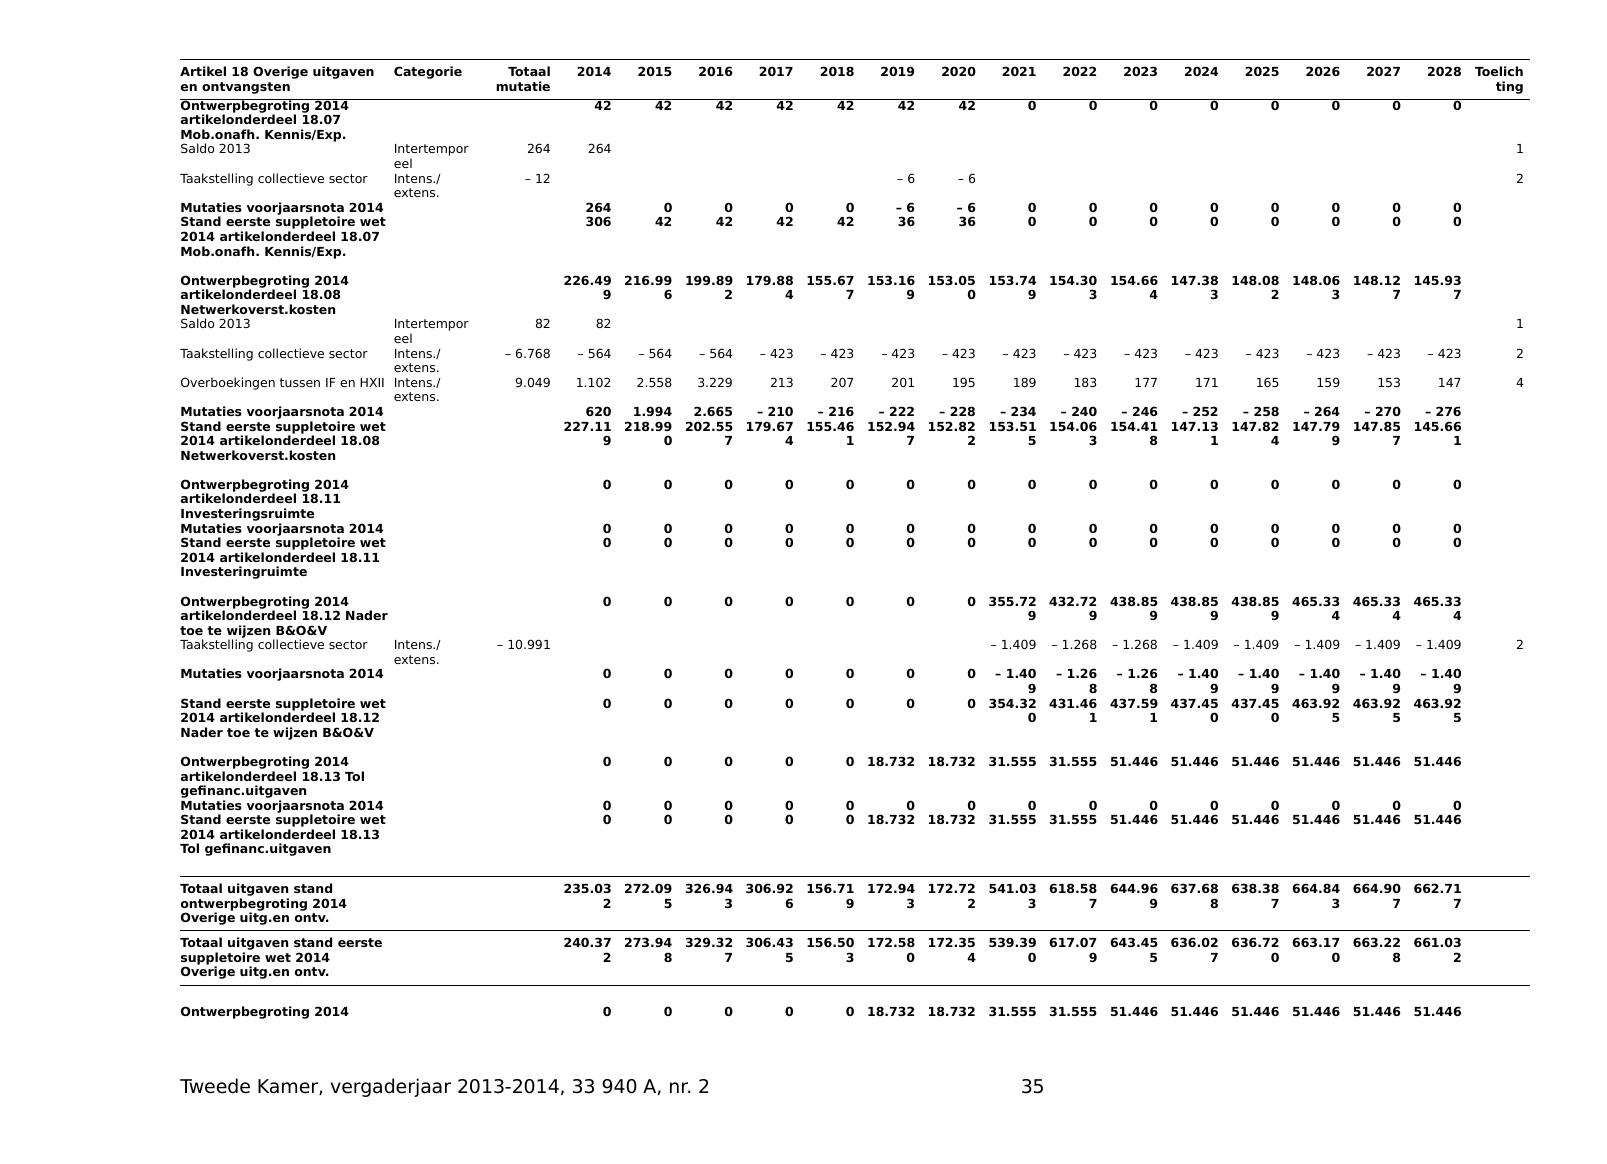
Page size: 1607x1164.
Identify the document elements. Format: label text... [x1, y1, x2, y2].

table_cell [1225, 857, 1285, 876]
table_cell 0 [860, 522, 921, 536]
table_cell 0 [557, 813, 617, 857]
table_cell 0 [1164, 536, 1224, 580]
table_cell 0 [557, 755, 617, 799]
table_cell 0 [1407, 201, 1467, 215]
table_cell [479, 986, 557, 1005]
table_cell Intens./extens. [388, 172, 479, 201]
table_cell 0 [557, 1005, 617, 1019]
table_cell [1407, 172, 1467, 201]
table_cell 465.334 [1285, 595, 1346, 638]
table_cell [739, 143, 799, 172]
table_cell 0 [860, 595, 921, 638]
table_cell 0 [617, 755, 678, 799]
table_cell 0 [921, 799, 982, 813]
table_cell [1164, 857, 1224, 876]
table_cell [1285, 172, 1346, 201]
table_cell [388, 463, 479, 478]
table_cell 465.334 [1346, 595, 1407, 638]
table_cell 0 [860, 668, 921, 697]
table_cell [860, 463, 921, 478]
table_cell [860, 638, 921, 667]
table_cell [739, 857, 799, 876]
table_cell – 1.409 [1164, 668, 1224, 697]
table_cell 226.499 [557, 274, 617, 317]
table_cell [678, 857, 739, 876]
table_cell 0 [678, 1005, 739, 1019]
table_cell [678, 463, 739, 478]
table_cell [1346, 143, 1407, 172]
table_cell [799, 143, 860, 172]
table_cell 0 [1285, 536, 1346, 580]
table_cell 326.943 [678, 877, 739, 930]
table_cell 202.557 [678, 420, 739, 463]
table_cell [1103, 740, 1164, 755]
table_cell 432.729 [1042, 595, 1103, 638]
table_cell [860, 986, 921, 1005]
table_cell 145.661 [1407, 420, 1467, 463]
table_cell 159 [1285, 376, 1346, 405]
table_cell [1346, 857, 1407, 876]
table_cell [479, 668, 557, 697]
table_cell 0 [678, 478, 739, 522]
table_cell – 423 [1407, 347, 1467, 376]
table_cell 4 [1468, 376, 1529, 405]
table_cell [1285, 143, 1346, 172]
table_header 2021 [982, 60, 1042, 99]
table_cell 42 [678, 100, 739, 142]
table_cell [1468, 420, 1529, 463]
table_cell [1468, 813, 1529, 857]
table_cell [388, 522, 479, 536]
table_cell [388, 1005, 479, 1019]
table_cell 0 [739, 536, 799, 580]
table_cell [557, 580, 617, 594]
table_cell 82 [557, 318, 617, 347]
table_cell 0 [1225, 478, 1285, 522]
table_cell [479, 857, 557, 876]
table_cell 0 [799, 799, 860, 813]
table_cell [982, 143, 1042, 172]
table_cell [1468, 274, 1529, 317]
table_cell 0 [1225, 100, 1285, 142]
table_cell 0 [739, 668, 799, 697]
table_cell 155.677 [799, 274, 860, 317]
table_cell 272.095 [617, 877, 678, 930]
table_cell [799, 857, 860, 876]
table_cell 541.033 [982, 877, 1042, 930]
table_cell Overboekingen tussen IF en HXII [180, 376, 388, 405]
table_cell 0 [799, 755, 860, 799]
table_cell 355.729 [982, 595, 1042, 638]
table_header Totaal mutatie [479, 60, 557, 99]
table_cell 0 [739, 1005, 799, 1019]
table_cell 0 [1407, 215, 1467, 259]
table_cell 0 [617, 799, 678, 813]
table_cell 51.446 [1164, 813, 1224, 857]
table_header 2023 [1103, 60, 1164, 99]
table_cell Intertemporeel [388, 143, 479, 172]
table_cell 0 [1225, 799, 1285, 813]
table_cell 0 [1042, 215, 1103, 259]
table_cell 0 [678, 755, 739, 799]
table_cell 0 [1346, 799, 1407, 813]
table_cell [1164, 259, 1224, 274]
table_cell [982, 580, 1042, 594]
table_cell [388, 580, 479, 594]
table_cell [982, 259, 1042, 274]
table_cell 153 [1346, 376, 1407, 405]
table_cell 0 [678, 668, 739, 697]
table_cell [479, 536, 557, 580]
table_cell 463.925 [1407, 697, 1467, 740]
table_cell 437.450 [1164, 697, 1224, 740]
table_cell 0 [1407, 478, 1467, 522]
table_cell Taakstelling collectieve sector [180, 638, 388, 667]
table_cell 0 [982, 100, 1042, 142]
table_cell [479, 478, 557, 522]
table_header 2024 [1164, 60, 1224, 99]
table_cell 201 [860, 376, 921, 405]
table_cell 0 [860, 799, 921, 813]
table_cell 0 [921, 536, 982, 580]
table_cell 0 [678, 536, 739, 580]
table_cell 179.884 [739, 274, 799, 317]
table_cell Stand eerste suppletoire wet 2014 artikelonderdeel 18.08 Netwerkoverst.kosten [180, 420, 388, 463]
table_cell 0 [557, 668, 617, 697]
table_cell 0 [739, 755, 799, 799]
table_cell 2.558 [617, 376, 678, 405]
table_cell 306.926 [739, 877, 799, 930]
table_cell [1042, 318, 1103, 347]
table_cell [1164, 463, 1224, 478]
table_cell Stand eerste suppletoire wet 2014 artikelonderdeel 18.13 Tol gefinanc.uitgaven [180, 813, 388, 857]
table_cell [982, 172, 1042, 201]
table_cell [1103, 986, 1164, 1005]
table_header 2025 [1225, 60, 1285, 99]
table_header Toelichting [1468, 60, 1529, 99]
table_cell 177 [1103, 376, 1164, 405]
table_cell Mutaties voorjaarsnota 2014 [180, 405, 388, 419]
table_cell 0 [1164, 100, 1224, 142]
table_cell [799, 986, 860, 1005]
table_cell 0 [1164, 201, 1224, 215]
table_cell [617, 580, 678, 594]
table_cell 1.994 [617, 405, 678, 419]
table_cell [799, 740, 860, 755]
table_cell 0 [982, 799, 1042, 813]
table_cell – 228 [921, 405, 982, 419]
table_cell – 252 [1164, 405, 1224, 419]
table_cell – 1.409 [1407, 668, 1467, 697]
table_cell [1042, 740, 1103, 755]
table_cell [1285, 986, 1346, 1005]
table_cell 0 [1346, 215, 1407, 259]
table_cell [1407, 143, 1467, 172]
table_cell [1042, 463, 1103, 478]
table_cell – 423 [1285, 347, 1346, 376]
table_header Artikel 18 Overige uitgaven en ontvangsten [180, 60, 388, 99]
table_cell [1285, 580, 1346, 594]
table_cell [617, 318, 678, 347]
table_cell 306 [557, 215, 617, 259]
table_cell [1468, 522, 1529, 536]
table_cell 172.943 [860, 877, 921, 930]
table_cell 0 [1285, 478, 1346, 522]
table_cell 51.446 [1164, 1005, 1224, 1019]
table_cell [1103, 143, 1164, 172]
table_cell 51.446 [1346, 813, 1407, 857]
table_cell – 423 [1164, 347, 1224, 376]
table_cell [388, 740, 479, 755]
table_cell – 1.409 [1346, 668, 1407, 697]
table_cell [1346, 580, 1407, 594]
table_cell [921, 463, 982, 478]
table_cell 31.555 [982, 755, 1042, 799]
table_cell – 1.409 [1225, 668, 1285, 697]
table_cell – 234 [982, 405, 1042, 419]
table_cell [860, 857, 921, 876]
table_cell 0 [1346, 478, 1407, 522]
table_cell 0 [678, 697, 739, 740]
table_cell 0 [678, 201, 739, 215]
table_cell 0 [1346, 100, 1407, 142]
table_cell 156.719 [799, 877, 860, 930]
table_cell [557, 172, 617, 201]
table_cell 31.555 [1042, 1005, 1103, 1019]
table_cell 51.446 [1164, 755, 1224, 799]
table_cell – 1.409 [1285, 638, 1346, 667]
table_cell Mutaties voorjaarsnota 2014 [180, 522, 388, 536]
table_cell [479, 740, 557, 755]
table_cell 18.732 [860, 813, 921, 857]
table_cell Ontwerpbegroting 2014 [180, 1005, 388, 1019]
table_cell 0 [799, 697, 860, 740]
table_cell 0 [1042, 799, 1103, 813]
table_cell – 240 [1042, 405, 1103, 419]
table_cell 207 [799, 376, 860, 405]
table_cell 0 [557, 478, 617, 522]
table_cell 664.843 [1285, 877, 1346, 930]
table_cell [1468, 1005, 1529, 1019]
table_cell [479, 215, 557, 259]
table_cell [479, 274, 557, 317]
table_cell Stand eerste suppletoire wet 2014 artikelonderdeel 18.11 Investeringruimte [180, 536, 388, 580]
table_cell [388, 259, 479, 274]
table_cell [739, 463, 799, 478]
table_cell – 423 [739, 347, 799, 376]
table_cell [479, 755, 557, 799]
table_header 2017 [739, 60, 799, 99]
table_cell [1346, 318, 1407, 347]
table_cell – 6 [921, 172, 982, 201]
table_cell [1164, 740, 1224, 755]
table_cell [678, 580, 739, 594]
table_cell [617, 143, 678, 172]
table_cell 31.555 [982, 1005, 1042, 1019]
table_cell 0 [1042, 201, 1103, 215]
table_cell [921, 580, 982, 594]
table_cell [678, 259, 739, 274]
table_cell 51.446 [1103, 813, 1164, 857]
table_cell Ontwerpbegroting 2014 artikelonderdeel 18.08 Netwerkoverst.kosten [180, 274, 388, 317]
table_cell 0 [982, 522, 1042, 536]
table_cell – 564 [617, 347, 678, 376]
table_cell [388, 931, 479, 984]
table_cell 0 [1103, 478, 1164, 522]
table_cell [1468, 201, 1529, 215]
table_cell [982, 986, 1042, 1005]
table_cell [860, 740, 921, 755]
table_cell 638.387 [1225, 877, 1285, 930]
table_cell [1468, 463, 1529, 478]
table_cell 172.580 [860, 931, 921, 984]
table_cell [1407, 580, 1467, 594]
table_cell [739, 172, 799, 201]
table_cell 0 [739, 522, 799, 536]
table_cell Ontwerpbegroting 2014 artikelonderdeel 18.11 Investeringsruimte [180, 478, 388, 522]
table_cell Intens./extens. [388, 638, 479, 667]
table_cell 438.859 [1164, 595, 1224, 638]
table_cell 0 [1285, 215, 1346, 259]
table_cell [1225, 143, 1285, 172]
table_cell 153.050 [921, 274, 982, 317]
table_cell [180, 740, 388, 755]
table_cell 0 [678, 595, 739, 638]
table_cell [1042, 172, 1103, 201]
table_cell 1.102 [557, 376, 617, 405]
table_cell 42 [799, 215, 860, 259]
table_cell 0 [557, 697, 617, 740]
table_cell 0 [799, 595, 860, 638]
table_cell 51.446 [1225, 1005, 1285, 1019]
table_cell 0 [1103, 522, 1164, 536]
table_cell [739, 259, 799, 274]
table_cell 42 [921, 100, 982, 142]
table_cell 0 [799, 813, 860, 857]
table_cell [479, 580, 557, 594]
table_cell 153.169 [860, 274, 921, 317]
table_cell 0 [1103, 215, 1164, 259]
table_cell 51.446 [1346, 1005, 1407, 1019]
table_cell 620 [557, 405, 617, 419]
table_cell [1407, 259, 1467, 274]
table_cell 644.969 [1103, 877, 1164, 930]
table_cell 0 [739, 595, 799, 638]
table_cell [739, 580, 799, 594]
table_cell 51.446 [1103, 1005, 1164, 1019]
table_cell [388, 857, 479, 876]
table_cell 0 [860, 536, 921, 580]
table_cell 18.732 [860, 755, 921, 799]
table_cell [982, 740, 1042, 755]
table_header 2022 [1042, 60, 1103, 99]
table_cell 51.446 [1407, 755, 1467, 799]
table_cell 664.907 [1346, 877, 1407, 930]
table_cell [1468, 857, 1529, 876]
table_cell 42 [678, 215, 739, 259]
table_cell [678, 638, 739, 667]
table_cell 171 [1164, 376, 1224, 405]
table_cell 0 [557, 522, 617, 536]
table_cell 0 [739, 697, 799, 740]
table_cell [1225, 740, 1285, 755]
table_cell [678, 986, 739, 1005]
table_cell [1346, 259, 1407, 274]
table_cell 155.461 [799, 420, 860, 463]
table_cell 172.354 [921, 931, 982, 984]
table_cell 0 [1346, 522, 1407, 536]
table_cell [860, 259, 921, 274]
table_cell 0 [1103, 100, 1164, 142]
table_cell [1468, 405, 1529, 419]
table_header 2015 [617, 60, 678, 99]
table_cell 154.418 [1103, 420, 1164, 463]
table_cell [1468, 877, 1529, 930]
table_cell 0 [557, 799, 617, 813]
table_cell 0 [1164, 215, 1224, 259]
table_cell – 258 [1225, 405, 1285, 419]
table_cell 0 [557, 536, 617, 580]
table_cell [388, 877, 479, 930]
table_cell [1468, 215, 1529, 259]
table_cell 183 [1042, 376, 1103, 405]
table_cell [799, 172, 860, 201]
table_cell 0 [1103, 799, 1164, 813]
table_cell [388, 215, 479, 259]
table_cell 145.937 [1407, 274, 1467, 317]
table_cell – 222 [860, 405, 921, 419]
table_cell 218.990 [617, 420, 678, 463]
table_cell 0 [617, 522, 678, 536]
table_cell 51.446 [1346, 755, 1407, 799]
table_cell 147.383 [1164, 274, 1224, 317]
table_cell 0 [678, 799, 739, 813]
table_cell 31.555 [1042, 755, 1103, 799]
table_cell 636.027 [1164, 931, 1224, 984]
table_cell [1103, 580, 1164, 594]
table_cell Saldo 2013 [180, 318, 388, 347]
table_cell 0 [860, 697, 921, 740]
table_cell [1346, 172, 1407, 201]
table_cell 0 [617, 1005, 678, 1019]
table_cell Intens./extens. [388, 376, 479, 405]
table_cell 179.674 [739, 420, 799, 463]
table_cell [1407, 318, 1467, 347]
table_cell 36 [921, 215, 982, 259]
table_cell [1042, 580, 1103, 594]
table_cell 152.947 [860, 420, 921, 463]
table_cell [557, 740, 617, 755]
table_cell 156.503 [799, 931, 860, 984]
table_cell 42 [739, 100, 799, 142]
table_cell 636.720 [1225, 931, 1285, 984]
table_cell 51.446 [1407, 813, 1467, 857]
table_cell 264 [557, 143, 617, 172]
table_cell [921, 740, 982, 755]
table_cell 18.732 [921, 755, 982, 799]
table_cell 216.996 [617, 274, 678, 317]
table_cell Totaal uitgaven stand ontwerpbegroting 2014 Overige uitg.en ontv. [180, 877, 388, 930]
table_cell 643.455 [1103, 931, 1164, 984]
table_cell [982, 318, 1042, 347]
table_cell [799, 259, 860, 274]
table_cell 0 [1042, 522, 1103, 536]
table_cell – 423 [799, 347, 860, 376]
table_cell 437.450 [1225, 697, 1285, 740]
table_cell [1285, 740, 1346, 755]
table_cell 264 [557, 201, 617, 215]
table_cell 0 [1225, 536, 1285, 580]
table_cell Taakstelling collectieve sector [180, 347, 388, 376]
table_cell [479, 799, 557, 813]
table_cell [479, 405, 557, 419]
table_cell [388, 274, 479, 317]
table_cell 463.925 [1285, 697, 1346, 740]
table_cell 329.327 [678, 931, 739, 984]
table_cell [860, 143, 921, 172]
table_cell [1042, 986, 1103, 1005]
table_cell 51.446 [1285, 755, 1346, 799]
table_cell [479, 522, 557, 536]
table_cell [479, 595, 557, 638]
table_cell [388, 100, 479, 142]
table_cell 147.824 [1225, 420, 1285, 463]
table_cell 438.859 [1103, 595, 1164, 638]
table_cell 463.925 [1346, 697, 1407, 740]
table_cell [1468, 259, 1529, 274]
table_cell – 564 [678, 347, 739, 376]
table_cell 0 [1164, 799, 1224, 813]
table_cell 0 [1346, 201, 1407, 215]
table_header 2019 [860, 60, 921, 99]
table_cell 154.664 [1103, 274, 1164, 317]
table_cell [860, 318, 921, 347]
table_cell [180, 463, 388, 478]
table_cell 172.722 [921, 877, 982, 930]
table_cell [388, 813, 479, 857]
table_cell – 6 [860, 201, 921, 215]
table_cell 0 [1225, 215, 1285, 259]
table_cell 147.857 [1346, 420, 1407, 463]
table_cell 0 [617, 697, 678, 740]
table_cell [388, 420, 479, 463]
table_cell [180, 259, 388, 274]
table_cell 42 [739, 215, 799, 259]
table_cell 617.079 [1042, 931, 1103, 984]
table_cell [479, 201, 557, 215]
table_cell 0 [1103, 201, 1164, 215]
table_cell Intens./extens. [388, 347, 479, 376]
table_cell – 423 [860, 347, 921, 376]
table_cell [617, 638, 678, 667]
table_cell 0 [1407, 799, 1467, 813]
table_cell [180, 857, 388, 876]
table_cell [388, 201, 479, 215]
table_cell [1164, 143, 1224, 172]
table_cell [739, 740, 799, 755]
table_cell 431.461 [1042, 697, 1103, 740]
table_cell [1468, 799, 1529, 813]
table_cell – 6 [921, 201, 982, 215]
table_cell [1468, 697, 1529, 740]
table_cell 0 [799, 201, 860, 215]
table_cell 148.063 [1285, 274, 1346, 317]
table_cell [982, 857, 1042, 876]
table_cell [479, 931, 557, 984]
table_cell [1225, 463, 1285, 478]
table_cell – 6 [860, 172, 921, 201]
table_cell [1407, 986, 1467, 1005]
table_cell – 1.409 [1164, 638, 1224, 667]
table_cell 153.749 [982, 274, 1042, 317]
table_cell [479, 877, 557, 930]
table_cell 0 [739, 201, 799, 215]
table_cell [1285, 857, 1346, 876]
table_cell 0 [1164, 478, 1224, 522]
table_cell – 1.268 [1042, 638, 1103, 667]
table_cell [1164, 318, 1224, 347]
table_cell 0 [1042, 478, 1103, 522]
table_cell [1225, 172, 1285, 201]
table_cell [1103, 259, 1164, 274]
table_cell 0 [982, 215, 1042, 259]
table_cell [1468, 931, 1529, 984]
table_header 2018 [799, 60, 860, 99]
table_cell 661.032 [1407, 931, 1467, 984]
table_cell 0 [799, 668, 860, 697]
table_cell 0 [617, 813, 678, 857]
table_cell [1225, 318, 1285, 347]
table_cell [388, 405, 479, 419]
table_cell 3.229 [678, 376, 739, 405]
table_cell Ontwerpbegroting 2014 artikelonderdeel 18.12 Nader toe te wijzen B&O&V [180, 595, 388, 638]
table_cell [557, 259, 617, 274]
table_cell – 276 [1407, 405, 1467, 419]
table_cell 0 [982, 536, 1042, 580]
table_cell Ontwerpbegroting 2014 artikelonderdeel 18.13 Tol gefinanc.uitgaven [180, 755, 388, 799]
table_cell – 1.409 [1285, 668, 1346, 697]
table_cell 0 [799, 1005, 860, 1019]
table_cell [479, 813, 557, 857]
table_cell 51.446 [1285, 813, 1346, 857]
table_cell [1103, 318, 1164, 347]
table_cell [388, 668, 479, 697]
table_cell [1468, 986, 1529, 1005]
table_header 2020 [921, 60, 982, 99]
table_cell Taakstelling collectieve sector [180, 172, 388, 201]
table_cell 0 [921, 478, 982, 522]
table_cell [1346, 986, 1407, 1005]
table_cell – 6.768 [479, 347, 557, 376]
table_cell [1042, 857, 1103, 876]
table_cell – 423 [982, 347, 1042, 376]
table_cell – 1.268 [1042, 668, 1103, 697]
table_cell – 1.409 [982, 638, 1042, 667]
table_cell [479, 420, 557, 463]
table_cell 148.127 [1346, 274, 1407, 317]
table_cell 0 [921, 595, 982, 638]
table_cell 354.320 [982, 697, 1042, 740]
table_cell [1285, 259, 1346, 274]
table_cell 153.515 [982, 420, 1042, 463]
table_cell 0 [617, 595, 678, 638]
table_cell – 246 [1103, 405, 1164, 419]
table_cell 0 [799, 478, 860, 522]
table_cell 2 [1468, 638, 1529, 667]
table_cell 0 [860, 478, 921, 522]
table_cell 0 [617, 201, 678, 215]
table_cell 438.859 [1225, 595, 1285, 638]
table_cell 0 [617, 668, 678, 697]
table_cell [1164, 986, 1224, 1005]
table_cell [860, 580, 921, 594]
table_cell [388, 697, 479, 740]
table_cell [799, 638, 860, 667]
table_cell – 1.409 [1225, 638, 1285, 667]
table_cell 0 [678, 813, 739, 857]
table_header 2027 [1346, 60, 1407, 99]
table_cell [617, 986, 678, 1005]
table_cell Ontwerpbegroting 2014 artikelonderdeel 18.07 Mob.onafh. Kennis/Exp. [180, 100, 388, 142]
table_cell 465.334 [1407, 595, 1467, 638]
table_cell [799, 463, 860, 478]
table_cell [1468, 668, 1529, 697]
table_cell [921, 318, 982, 347]
table_cell [1407, 740, 1467, 755]
table_cell [739, 638, 799, 667]
table_cell 0 [1042, 536, 1103, 580]
table_cell [388, 755, 479, 799]
table_cell [388, 799, 479, 813]
table_cell 2 [1468, 172, 1529, 201]
table_cell [1042, 143, 1103, 172]
table_cell [557, 857, 617, 876]
table_cell 148.082 [1225, 274, 1285, 317]
table_cell 51.446 [1225, 813, 1285, 857]
table_cell 0 [1407, 522, 1467, 536]
table_cell Mutaties voorjaarsnota 2014 [180, 668, 388, 697]
table_cell – 423 [921, 347, 982, 376]
table_cell [1468, 478, 1529, 522]
table_cell [180, 986, 388, 1005]
table_cell 618.587 [1042, 877, 1103, 930]
table_cell 152.822 [921, 420, 982, 463]
table_cell [678, 318, 739, 347]
table_cell 213 [739, 376, 799, 405]
table_cell 0 [1285, 100, 1346, 142]
table_cell Mutaties voorjaarsnota 2014 [180, 799, 388, 813]
table_cell [479, 100, 557, 142]
table_cell 0 [739, 478, 799, 522]
table_cell 0 [921, 697, 982, 740]
table_cell 82 [479, 318, 557, 347]
table_cell [1225, 259, 1285, 274]
table_cell [1468, 100, 1529, 142]
table_cell 18.732 [921, 1005, 982, 1019]
table_cell – 10.991 [479, 638, 557, 667]
table_cell [617, 172, 678, 201]
table_cell [921, 143, 982, 172]
table_cell [479, 463, 557, 478]
table_cell 147 [1407, 376, 1467, 405]
table_header 2014 [557, 60, 617, 99]
table_cell 189 [982, 376, 1042, 405]
table_cell [1468, 755, 1529, 799]
table_cell [180, 580, 388, 594]
table_cell – 216 [799, 405, 860, 419]
table_cell Totaal uitgaven stand eerste suppletoire wet 2014 Overige uitg.en ontv. [180, 931, 388, 984]
table_cell – 1.409 [982, 668, 1042, 697]
table_cell 273.948 [617, 931, 678, 984]
table_cell 42 [557, 100, 617, 142]
table_cell [1468, 595, 1529, 638]
table_cell [678, 143, 739, 172]
table_cell [479, 697, 557, 740]
table_cell 539.390 [982, 931, 1042, 984]
table_header 2016 [678, 60, 739, 99]
table_cell [1468, 740, 1529, 755]
table_cell – 564 [557, 347, 617, 376]
table_cell [982, 463, 1042, 478]
table_cell – 423 [1042, 347, 1103, 376]
table_cell Intertemporeel [388, 318, 479, 347]
table_cell 42 [860, 100, 921, 142]
table_cell [1103, 463, 1164, 478]
table_cell [921, 857, 982, 876]
table_cell 227.119 [557, 420, 617, 463]
table_cell 0 [1285, 201, 1346, 215]
table_cell 0 [1225, 522, 1285, 536]
table_cell [799, 318, 860, 347]
table_cell 264 [479, 143, 557, 172]
table_cell [1164, 580, 1224, 594]
table_cell 147.799 [1285, 420, 1346, 463]
table_cell 51.446 [1225, 755, 1285, 799]
table_cell 0 [1225, 201, 1285, 215]
table_cell [557, 638, 617, 667]
table_cell – 423 [1103, 347, 1164, 376]
table_cell 0 [617, 478, 678, 522]
table_cell [617, 463, 678, 478]
table_cell 0 [1042, 100, 1103, 142]
table_cell Stand eerste suppletoire wet 2014 artikelonderdeel 18.07 Mob.onafh. Kennis/Exp. [180, 215, 388, 259]
table_cell [739, 986, 799, 1005]
table_cell 51.446 [1285, 1005, 1346, 1019]
table_cell 0 [799, 536, 860, 580]
table_cell 2.665 [678, 405, 739, 419]
table_cell [921, 986, 982, 1005]
table_cell 0 [1103, 536, 1164, 580]
table_cell 437.591 [1103, 697, 1164, 740]
table_cell 0 [617, 536, 678, 580]
table_cell 1 [1468, 143, 1529, 172]
table_cell 240.372 [557, 931, 617, 984]
table_cell – 1.268 [1103, 668, 1164, 697]
table_cell 0 [982, 478, 1042, 522]
table_cell [557, 986, 617, 1005]
table_cell [388, 986, 479, 1005]
table_cell 0 [678, 522, 739, 536]
table_cell [1407, 463, 1467, 478]
table_cell 42 [617, 100, 678, 142]
table_cell [1225, 580, 1285, 594]
table_cell 0 [799, 522, 860, 536]
table_cell 195 [921, 376, 982, 405]
table_cell [1346, 463, 1407, 478]
table_cell [799, 580, 860, 594]
table_cell 663.170 [1285, 931, 1346, 984]
table_cell – 423 [1346, 347, 1407, 376]
table_cell – 1.268 [1103, 638, 1164, 667]
table_cell 199.892 [678, 274, 739, 317]
table_cell [1468, 536, 1529, 580]
table_cell 0 [1164, 522, 1224, 536]
table_cell [1285, 463, 1346, 478]
table_cell 662.717 [1407, 877, 1467, 930]
table_cell 18.732 [860, 1005, 921, 1019]
table_cell 42 [799, 100, 860, 142]
table_cell 0 [1407, 536, 1467, 580]
table_cell 154.063 [1042, 420, 1103, 463]
table_cell 0 [1285, 522, 1346, 536]
table_cell 51.446 [1103, 755, 1164, 799]
table_cell [479, 259, 557, 274]
table_cell [388, 536, 479, 580]
table_header 2026 [1285, 60, 1346, 99]
table_cell 235.032 [557, 877, 617, 930]
table_cell [921, 638, 982, 667]
table_cell 154.303 [1042, 274, 1103, 317]
table_cell 0 [557, 595, 617, 638]
table_cell [921, 259, 982, 274]
table_header Categorie [388, 60, 479, 99]
table_cell 165 [1225, 376, 1285, 405]
table_cell [557, 463, 617, 478]
table_cell [678, 740, 739, 755]
table_cell – 1.409 [1407, 638, 1467, 667]
table_cell [617, 857, 678, 876]
table_cell 31.555 [1042, 813, 1103, 857]
table_cell 2 [1468, 347, 1529, 376]
table_cell 0 [739, 813, 799, 857]
table_cell 51.446 [1407, 1005, 1467, 1019]
table_cell [1042, 259, 1103, 274]
table_cell [1285, 318, 1346, 347]
table_cell [1103, 857, 1164, 876]
table_cell 0 [1346, 536, 1407, 580]
table_cell – 264 [1285, 405, 1346, 419]
table_header 2028 [1407, 60, 1467, 99]
table_cell 0 [1285, 799, 1346, 813]
table_cell 0 [921, 668, 982, 697]
table_cell Saldo 2013 [180, 143, 388, 172]
table_cell Stand eerste suppletoire wet 2014 artikelonderdeel 18.12 Nader toe te wijzen B&O&V [180, 697, 388, 740]
table_cell – 210 [739, 405, 799, 419]
table_cell 0 [982, 201, 1042, 215]
table_cell [1225, 986, 1285, 1005]
table_cell – 12 [479, 172, 557, 201]
table_cell [1407, 857, 1467, 876]
table_cell [739, 318, 799, 347]
table_cell 18.732 [921, 813, 982, 857]
table_cell – 1.409 [1346, 638, 1407, 667]
table_cell 0 [921, 522, 982, 536]
table_cell 0 [739, 799, 799, 813]
table_cell 31.555 [982, 813, 1042, 857]
table_cell 663.228 [1346, 931, 1407, 984]
table_cell [1346, 740, 1407, 755]
table_cell [1103, 172, 1164, 201]
table_cell 9.049 [479, 376, 557, 405]
table_cell [388, 478, 479, 522]
table_cell [1164, 172, 1224, 201]
table_cell [678, 172, 739, 201]
table_cell 0 [1407, 100, 1467, 142]
table_cell Mutaties voorjaarsnota 2014 [180, 201, 388, 215]
table_cell 147.131 [1164, 420, 1224, 463]
table_cell 42 [617, 215, 678, 259]
table_cell 306.435 [739, 931, 799, 984]
table_cell 36 [860, 215, 921, 259]
table_cell 637.688 [1164, 877, 1224, 930]
table_cell – 423 [1225, 347, 1285, 376]
table_cell [617, 740, 678, 755]
table_cell [1468, 580, 1529, 594]
table_cell – 270 [1346, 405, 1407, 419]
table_cell [479, 1005, 557, 1019]
table_cell [388, 595, 479, 638]
table_cell 1 [1468, 318, 1529, 347]
table_cell [617, 259, 678, 274]
